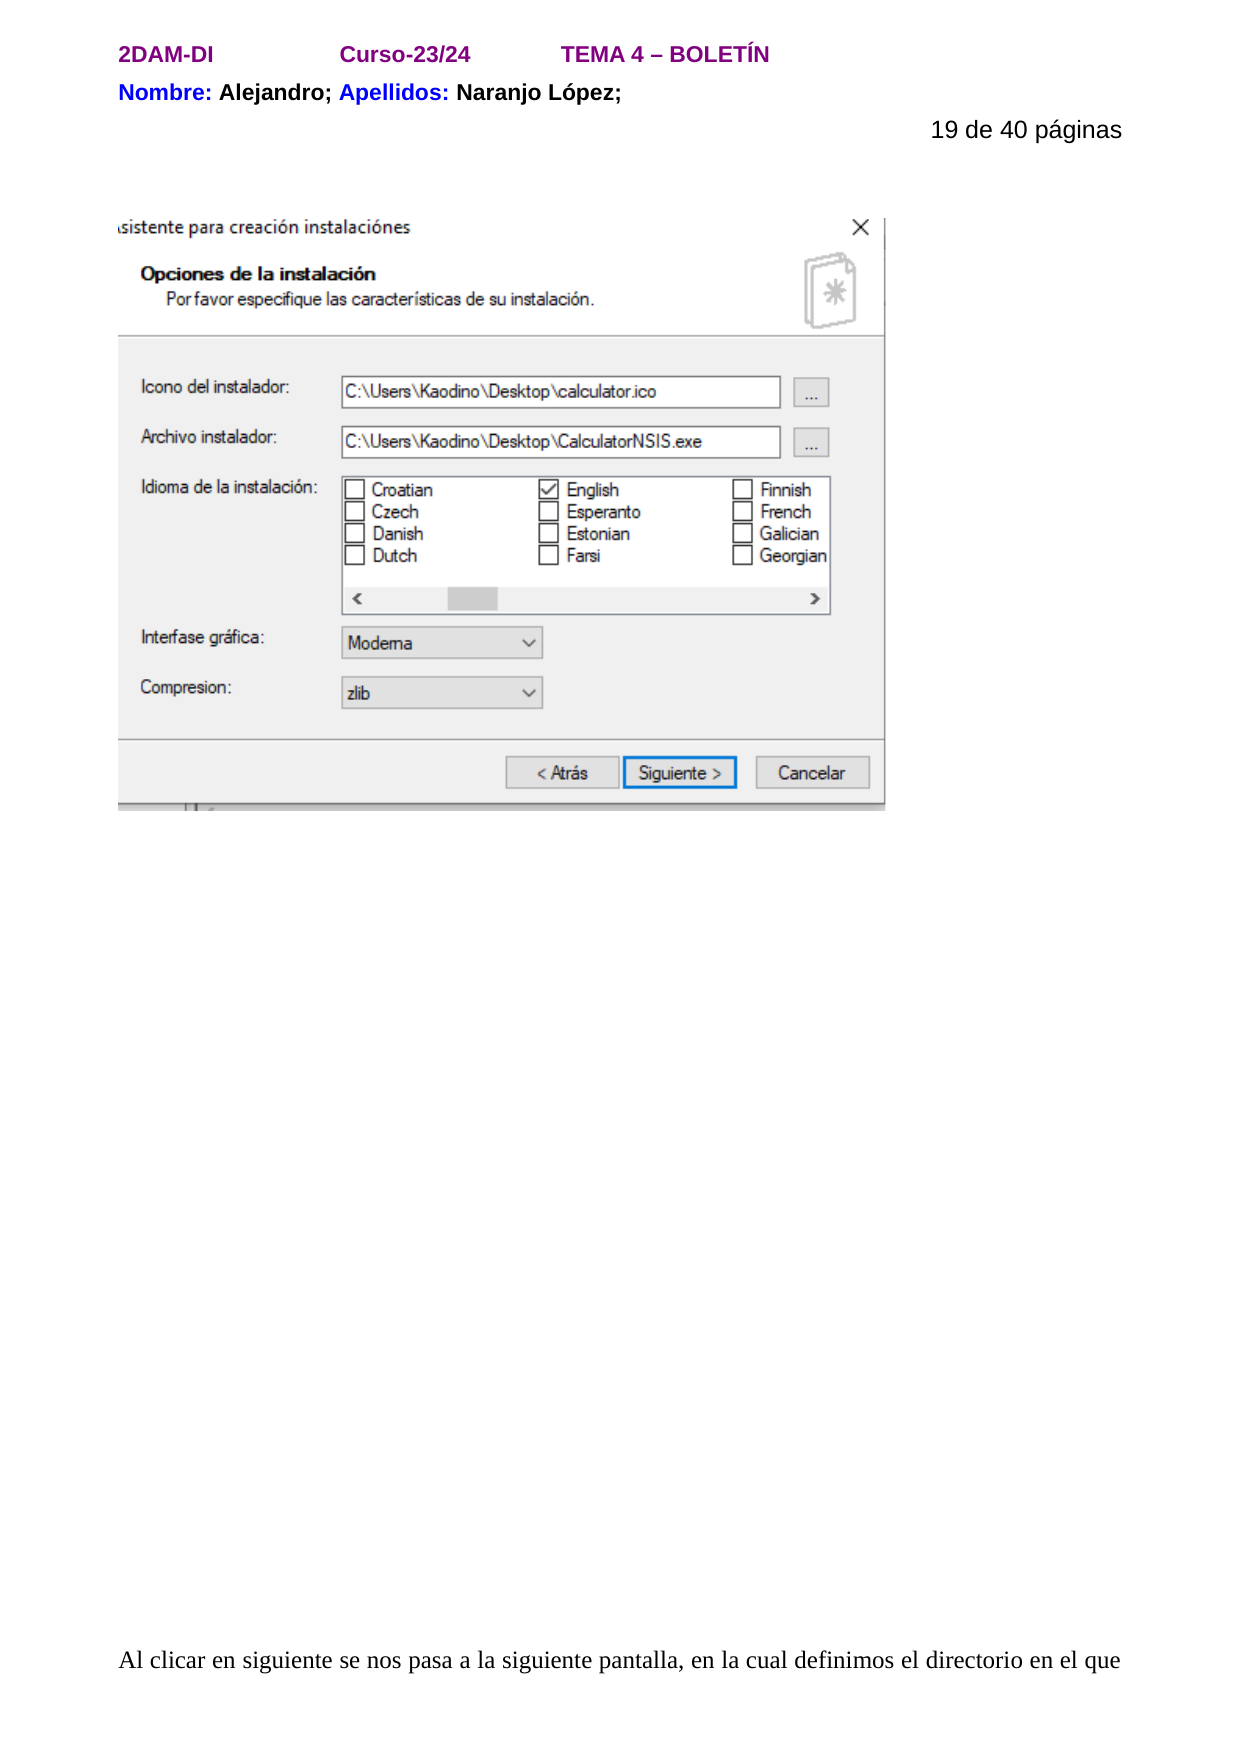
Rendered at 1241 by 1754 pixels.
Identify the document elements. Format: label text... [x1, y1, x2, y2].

text Al clicar en siguiente se nos pasa a la siguiente pantalla, en la cual definimos el directorio en el que [118, 1645, 1122, 1673]
